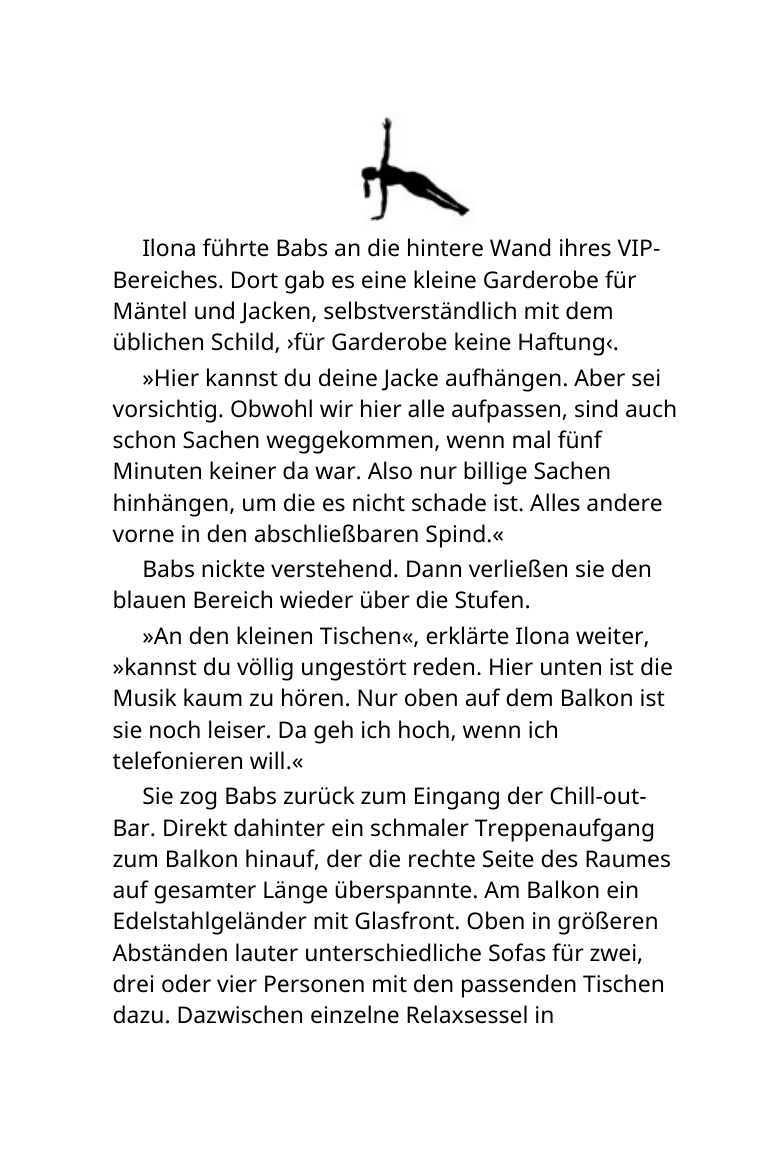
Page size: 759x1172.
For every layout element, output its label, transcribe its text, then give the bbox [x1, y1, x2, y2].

text Babs nickte verstehend. Dann verließen sie den blauen Bereich wieder über die Stufen. [112, 553, 684, 616]
text Ilona führte Babs an die hintere Wand ihres VIP-Bereiches. Dort gab es eine kleine Garderobe für Mäntel und Jacken, selbstverständlich mit dem üblichen Schild, ›für Garderobe keine Haftung‹. [112, 232, 684, 357]
text »Hier kannst du deine Jacke aufhängen. Aber sei vorsichtig. Obwohl wir hier alle aufpassen, sind auch schon Sachen weggekommen, wenn mal fünf Minuten keiner da war. Also nur billige Sachen hinhängen, um die es nicht schade ist. Alles andere vorne in den abschließbaren Spind.« [112, 361, 684, 549]
text »An den kleinen Tischen«, erklärte Ilona weiter, »kannst du völlig ungestört reden. Hier unten ist die Musik kaum zu hören. Nur oben auf dem Balkon ist sie noch leiser. Da geh ich hoch, wenn ich telefonieren will.« [112, 620, 684, 776]
text Sie zog Babs zurück zum Eingang der Chill-out-Bar. Direkt dahinter ein schmaler Treppenaufgang zum Balkon hinauf, der die rechte Seite des Raumes auf gesamter Länge überspannte. Am Balkon ein Edelstahlgeländer mit Glasfront. Oben in größeren Abständen lauter unterschiedliche Sofas für zwei, drei oder vier Personen mit den passenden Tischen dazu. Dazwischen einzelne Relaxsessel in [112, 780, 684, 1030]
